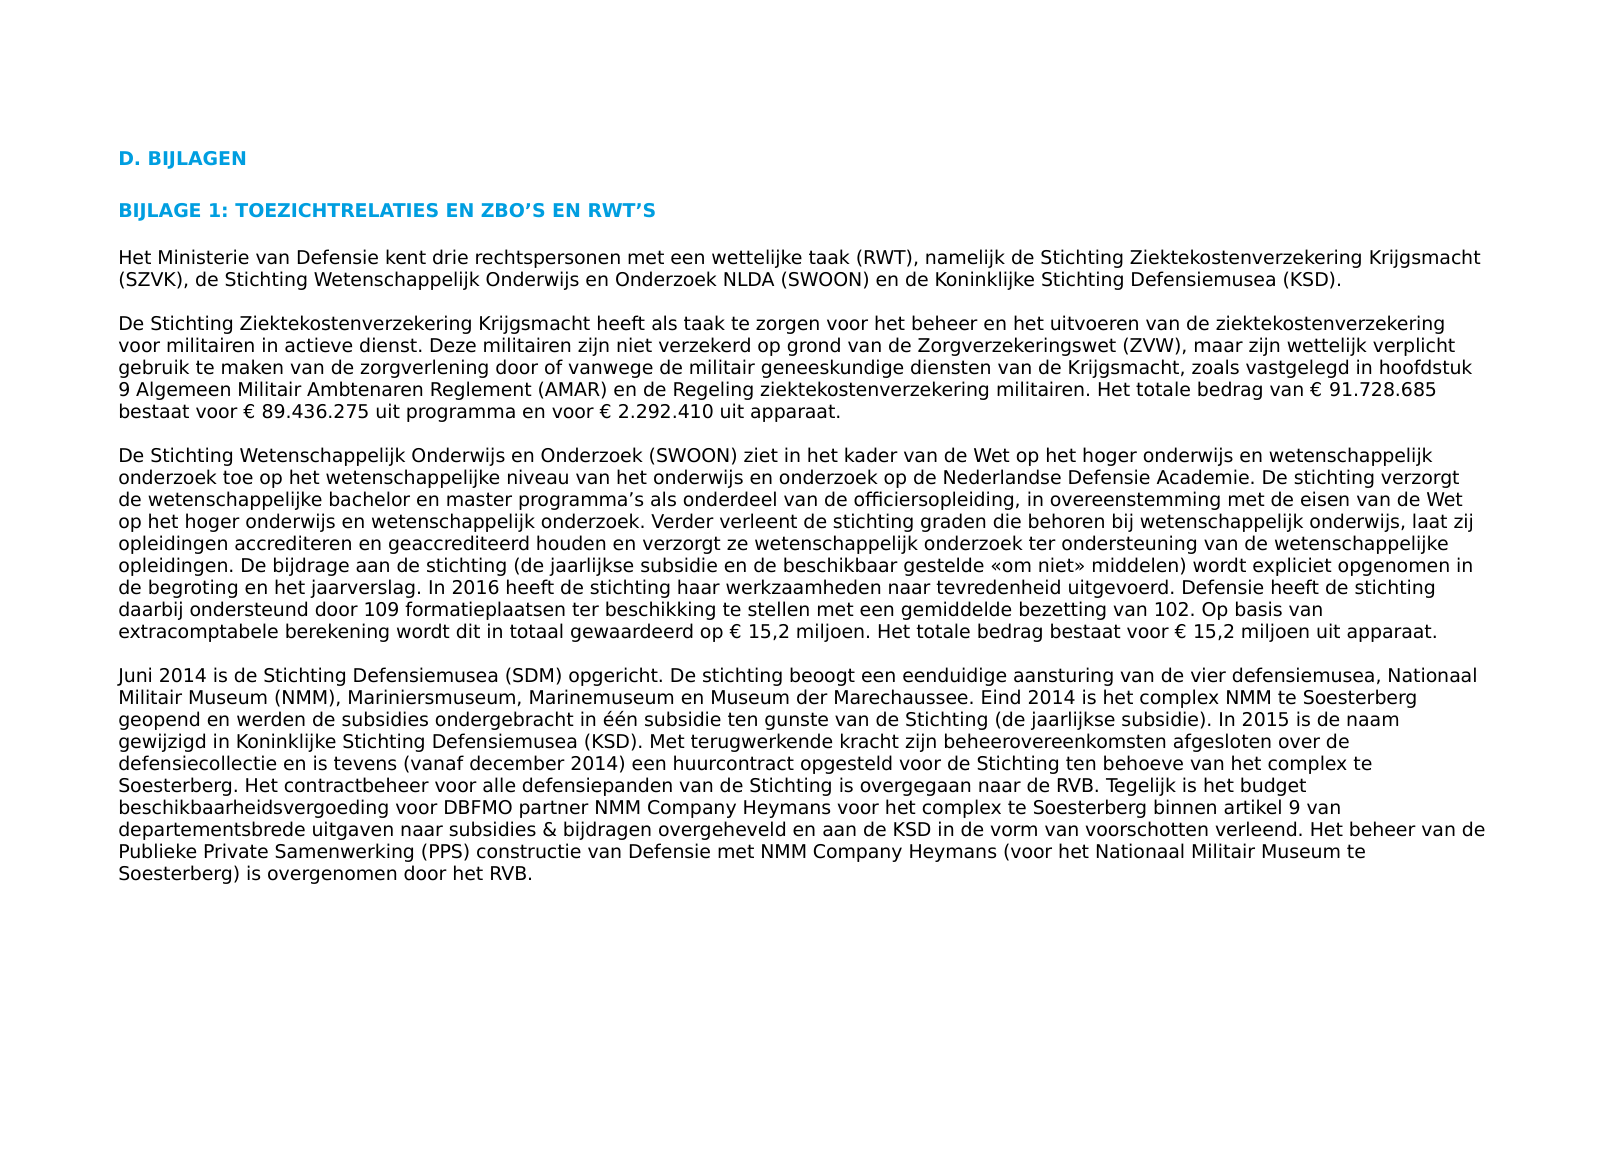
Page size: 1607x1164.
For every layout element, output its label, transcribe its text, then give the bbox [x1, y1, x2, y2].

text De Stichting Wetenschappelijk Onderwijs en Onderzoek (SWOON) ziet in het kader van de Wet op het hoger onderwijs en wetenschappelijk onderzoek toe op het wetenschappelijke niveau van het onderwijs en onderzoek op de Nederlandse Defensie Academie. De stichting verzorgt de wetenschappelijke bachelor en master programma’s als onderdeel van de officiersopleiding, in overeenstemming met de eisen van de Wet op het hoger onderwijs en wetenschappelijk onderzoek. Verder verleent de stichting graden die behoren bij wetenschappelijk onderwijs, laat zij opleidingen accrediteren en geaccrediteerd houden en verzorgt ze wetenschappelijk onderzoek ter ondersteuning van de wetenschappelijke opleidingen. De bijdrage aan de stichting (de jaarlijkse subsidie en de beschikbaar gestelde «om niet» middelen) wordt expliciet opgenomen in de begroting en het jaarverslag. In 2016 heeft de stichting haar werkzaamheden naar tevredenheid uitgevoerd. Defensie heeft de stichting daarbij ondersteund door 109 formatieplaatsen ter beschikking te stellen met een gemiddelde bezetting van 102. Op basis van extracomptabele berekening wordt dit in totaal gewaardeerd op € 15,2 miljoen. Het totale bedrag bestaat voor € 15,2 miljoen uit apparaat. [118, 445, 1488, 643]
text De Stichting Ziektekostenverzekering Krijgsmacht heeft als taak te zorgen voor het beheer en het uitvoeren van de ziektekostenverzekering voor militairen in actieve dienst. Deze militairen zijn niet verzekerd op grond van de Zorgverzekeringswet (ZVW), maar zijn wettelijk verplicht gebruik te maken van de zorgverlening door of vanwege de militair geneeskundige diensten van de Krijgsmacht, zoals vastgelegd in hoofdstuk 9 Algemeen Militair Ambtenaren Reglement (AMAR) en de Regeling ziektekostenverzekering militairen. Het totale bedrag van € 91.728.685 bestaat voor € 89.436.275 uit programma en voor € 2.292.410 uit apparaat. [118, 313, 1488, 423]
text Het Ministerie van Defensie kent drie rechtspersonen met een wettelijke taak (RWT), namelijk de Stichting Ziektekostenverzekering Krijgsmacht (SZVK), de Stichting Wetenschappelijk Onderwijs en Onderzoek NLDA (SWOON) en de Koninklijke Stichting Defensiemusea (KSD). [118, 247, 1488, 291]
subtitle D. BIJLAGEN [118, 148, 1488, 170]
subtitle BIJLAGE 1: TOEZICHTRELATIES EN ZBO’S EN RWT’S [118, 200, 1488, 222]
text Juni 2014 is de Stichting Defensiemusea (SDM) opgericht. De stichting beoogt een eenduidige aansturing van de vier defensiemusea, Nationaal Militair Museum (NMM), Mariniersmuseum, Marinemuseum en Museum der Marechaussee. Eind 2014 is het complex NMM te Soesterberg geopend en werden de subsidies ondergebracht in één subsidie ten gunste van de Stichting (de jaarlijkse subsidie). In 2015 is de naam gewijzigd in Koninklijke Stichting Defensiemusea (KSD). Met terugwerkende kracht zijn beheerovereenkomsten afgesloten over de defensiecollectie en is tevens (vanaf december 2014) een huurcontract opgesteld voor de Stichting ten behoeve van het complex te Soesterberg. Het contractbeheer voor alle defensiepanden van de Stichting is overgegaan naar de RVB. Tegelijk is het budget beschikbaarheidsvergoeding voor DBFMO partner NMM Company Heymans voor het complex te Soesterberg binnen artikel 9 van departementsbrede uitgaven naar subsidies & bijdragen overgeheveld en aan de KSD in de vorm van voorschotten verleend. Het beheer van de Publieke Private Samenwerking (PPS) constructie van Defensie met NMM Company Heymans (voor het Nationaal Militair Museum te Soesterberg) is overgenomen door het RVB. [118, 665, 1488, 885]
